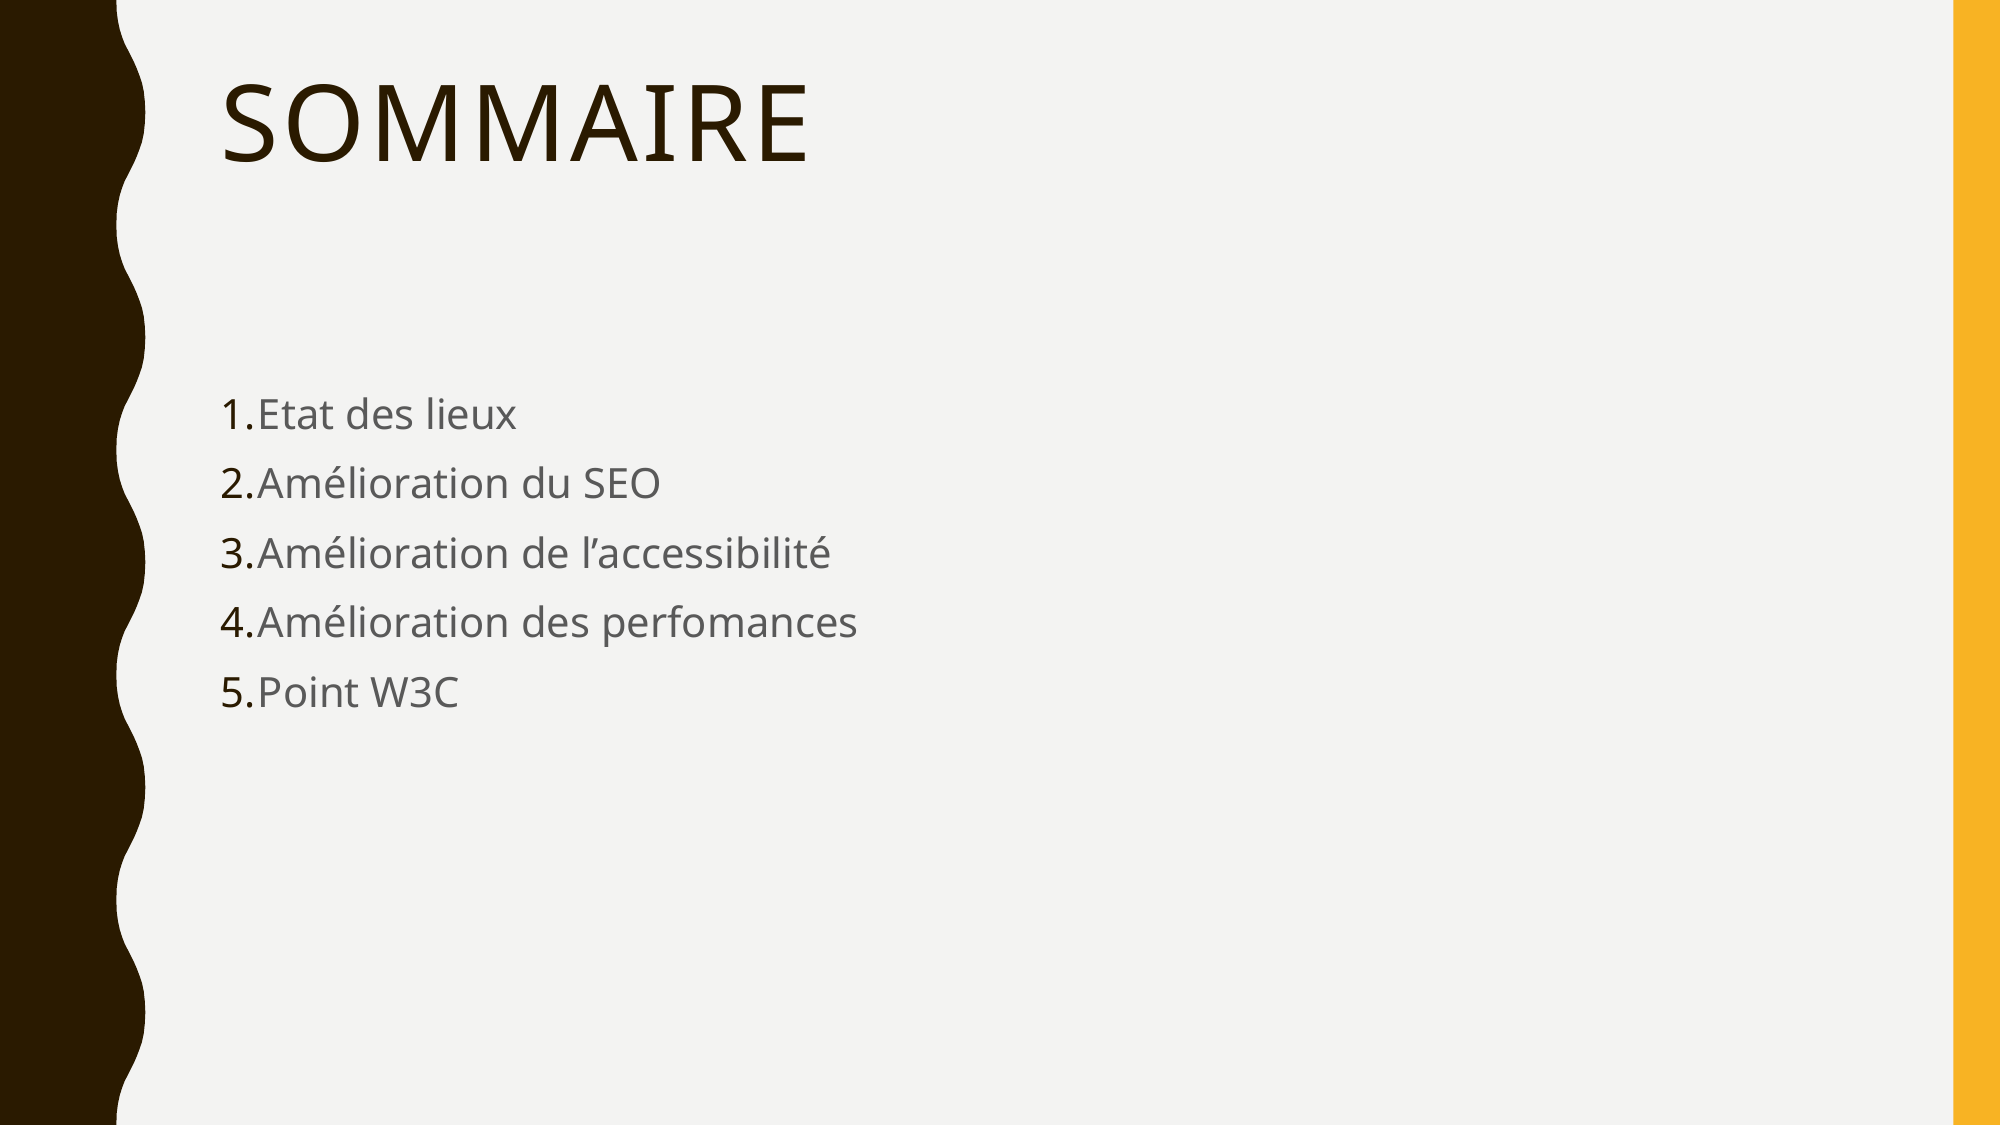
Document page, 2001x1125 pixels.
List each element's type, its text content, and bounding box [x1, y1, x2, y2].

list Etat des lieux Amélioration du SEO Amélioration de l’accessibilité Amélioration des perfomances Point W3C [205, 375, 1875, 965]
title Sommaire [205, 62, 1875, 308]
